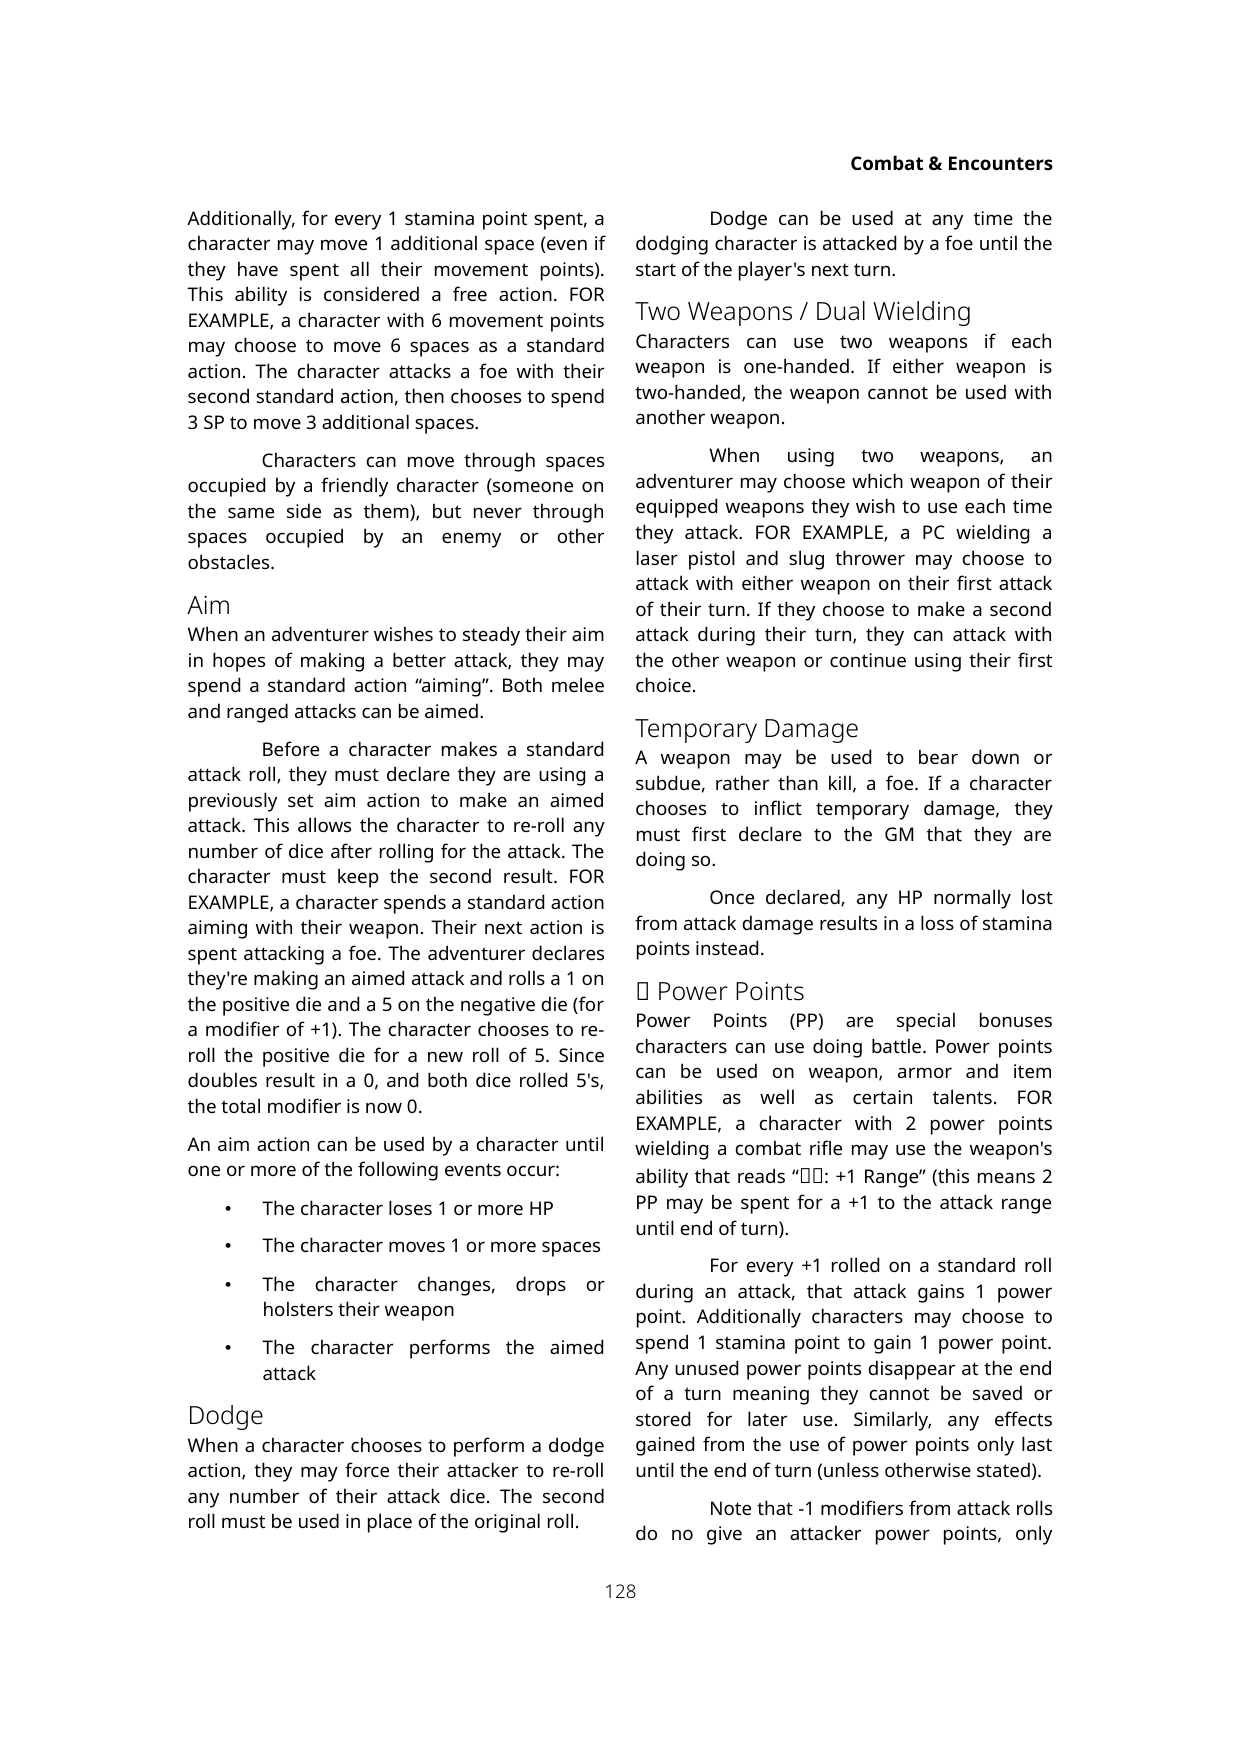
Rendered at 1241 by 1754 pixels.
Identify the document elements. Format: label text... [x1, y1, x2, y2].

list The character loses 1 or more HP [225, 1195, 605, 1220]
list The character performs the aimed attack [225, 1334, 605, 1385]
text Before a character makes a standard attack roll, they must declare they are using a previously set aim action to make an aimed attack. This allows the character to re-roll any number of dice after rolling for the attack. The character must keep the second result. FOR EXAMPLE, a character spends a standard action aiming with their weapon. Their next action is spent attacking a foe. The adventurer declares they're making an aimed attack and rolls a 1 on the positive die and a 5 on the negative die (for a modifier of +1). The character chooses to re-roll the positive die for a new roll of 5. Since doubles result in a 0, and both dice rolled 5's, the total modifier is now 0. [187, 736, 605, 1119]
text  Power Points [635, 974, 1053, 1008]
text A weapon may be used to bear down or subdue, rather than kill, a foe. If a character chooses to inflict temporary damage, they must first declare to the GM that they are doing so. [635, 744, 1053, 872]
text When a character chooses to perform a dodge action, they may force their attacker to re-roll any number of their attack dice. The second roll must be used in place of the original roll. [187, 1432, 605, 1534]
text An aim action can be used by a character until one or more of the following events occur: [187, 1131, 605, 1182]
text Dodge can be used at any time the dodging character is attacked by a foe until the start of the player's next turn. [635, 205, 1053, 282]
text For every +1 rolled on a standard roll during an attack, that attack gains 1 power point. Additionally characters may choose to spend 1 stamina point to gain 1 power point. Any unused power points disappear at the end of a turn meaning they cannot be saved or stored for later use. Similarly, any effects gained from the use of power points only last until the end of turn (unless otherwise stated). [635, 1253, 1053, 1482]
text Characters can move through spaces occupied by a friendly character (someone on the same side as them), but never through spaces occupied by an enemy or other obstacles. [187, 447, 605, 575]
text Additionally, for every 1 stamina point spent, a character may move 1 additional space (even if they have spent all their movement points). This ability is considered a free action. FOR EXAMPLE, a character with 6 movement points may choose to move 6 spaces as a standard action. The character attacks a foe with their second standard action, then chooses to spend 3 SP to move 3 additional spaces. [187, 205, 605, 435]
text Once declared, any HP normally lost from attack damage results in a loss of stamina points instead. [635, 884, 1053, 961]
text Power Points (PP) are special bonuses characters can use doing battle. Power points can be used on weapon, armor and item abilities as well as certain talents. FOR EXAMPLE, a character with 2 power points wielding a combat rifle may use the weapon's ability that reads “: +1 Range” (this means 2 PP may be spent for a +1 to the attack range until end of turn). [635, 1008, 1053, 1240]
list The character changes, drops or holsters their weapon [225, 1271, 605, 1322]
text When an adventurer wishes to steady their aim in hopes of making a better attack, they may spend a standard action “aiming”. Both melee and ranged attacks can be aimed. [187, 621, 605, 723]
list The character moves 1 or more spaces [225, 1233, 605, 1258]
text Characters can use two weapons if each weapon is one-handed. If either weapon is two-handed, the weapon cannot be used with another weapon. [635, 328, 1053, 430]
text Dodge [187, 1398, 605, 1432]
text When using two weapons, an adventurer may choose which weapon of their equipped weapons they wish to use each time they attack. FOR EXAMPLE, a PC wielding a laser pistol and slug thrower may choose to attack with either weapon on their first attack of their turn. If they choose to make a second attack during their turn, they can attack with the other weapon or continue using their first choice. [635, 443, 1053, 698]
text Note that -1 modifiers from attack rolls do no give an attacker power points, only [635, 1495, 1053, 1546]
text Aim [187, 587, 605, 621]
text Two Weapons / Dual Wielding [635, 294, 1053, 328]
text Temporary Damage [635, 710, 1053, 744]
